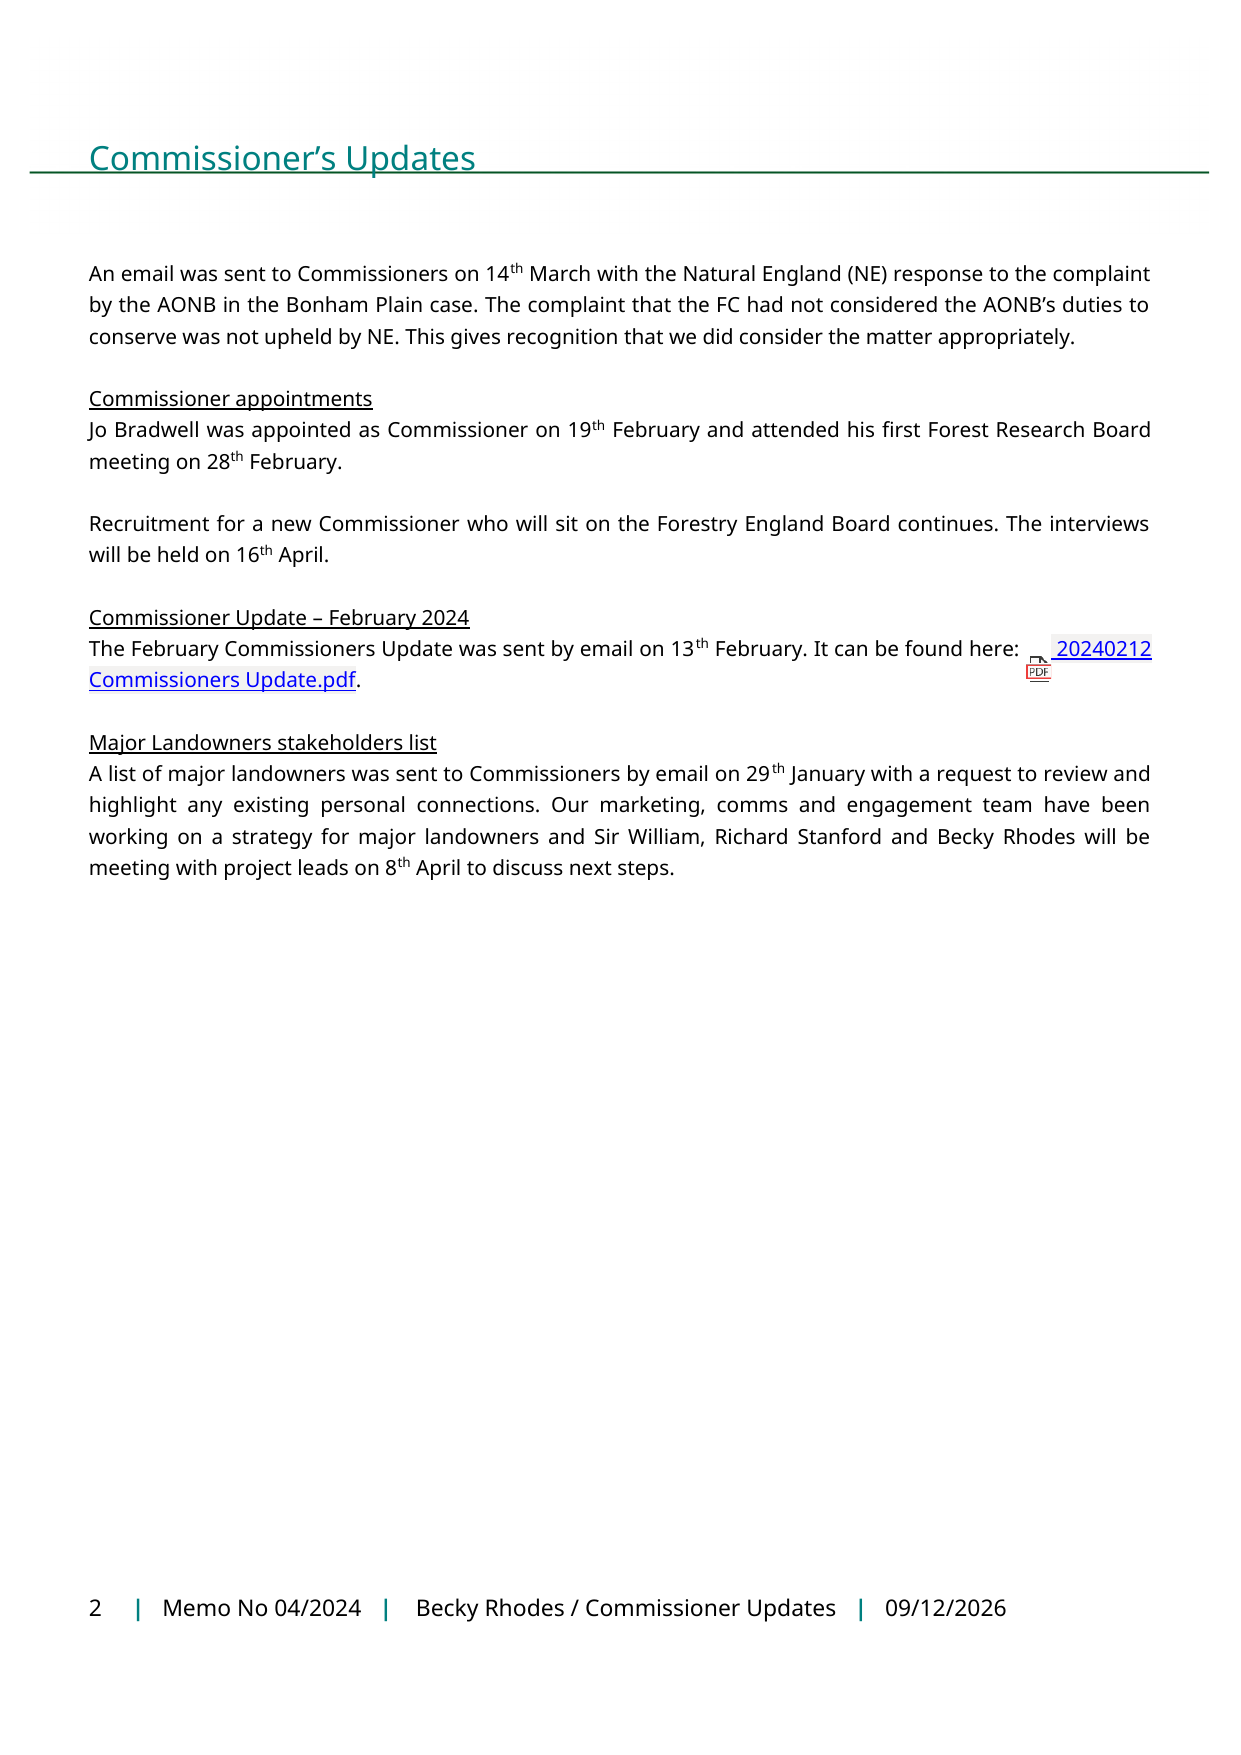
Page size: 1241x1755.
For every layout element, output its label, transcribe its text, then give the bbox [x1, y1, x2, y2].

text Recruitment for a new Commissioner who will sit on the Forestry England Board continues. The interviews will be held on 16th April. [89, 507, 1152, 569]
text Jo Bradwell was appointed as Commissioner on 19th February and attended his first Forest Research Board meeting on 28th February. [89, 413, 1152, 475]
text Major Landowners stakeholders list [89, 725, 1152, 757]
text Commissioner Update – February 2024 [89, 600, 1152, 632]
text The February Commissioners Update was sent by email on 13th February. It can be found here: 20240212 Commissioners Update.pdf. [89, 632, 1152, 694]
text A list of major landowners was sent to Commissioners by email on 29th January with a request to review and highlight any existing personal connections. Our marketing, comms and engagement team have been working on a strategy for major landowners and Sir William, Richard Stanford and Becky Rhodes will be meeting with project leads on 8th April to discuss next steps. [89, 757, 1152, 882]
text Commissioner appointments [89, 382, 1152, 413]
text An email was sent to Commissioners on 14th March with the Natural England (NE) response to the complaint by the AONB in the Bonham Plain case. The complaint that the FC had not considered the AONB’s duties to conserve was not upheld by NE. This gives recognition that we did consider the matter appropriately. [89, 257, 1152, 350]
